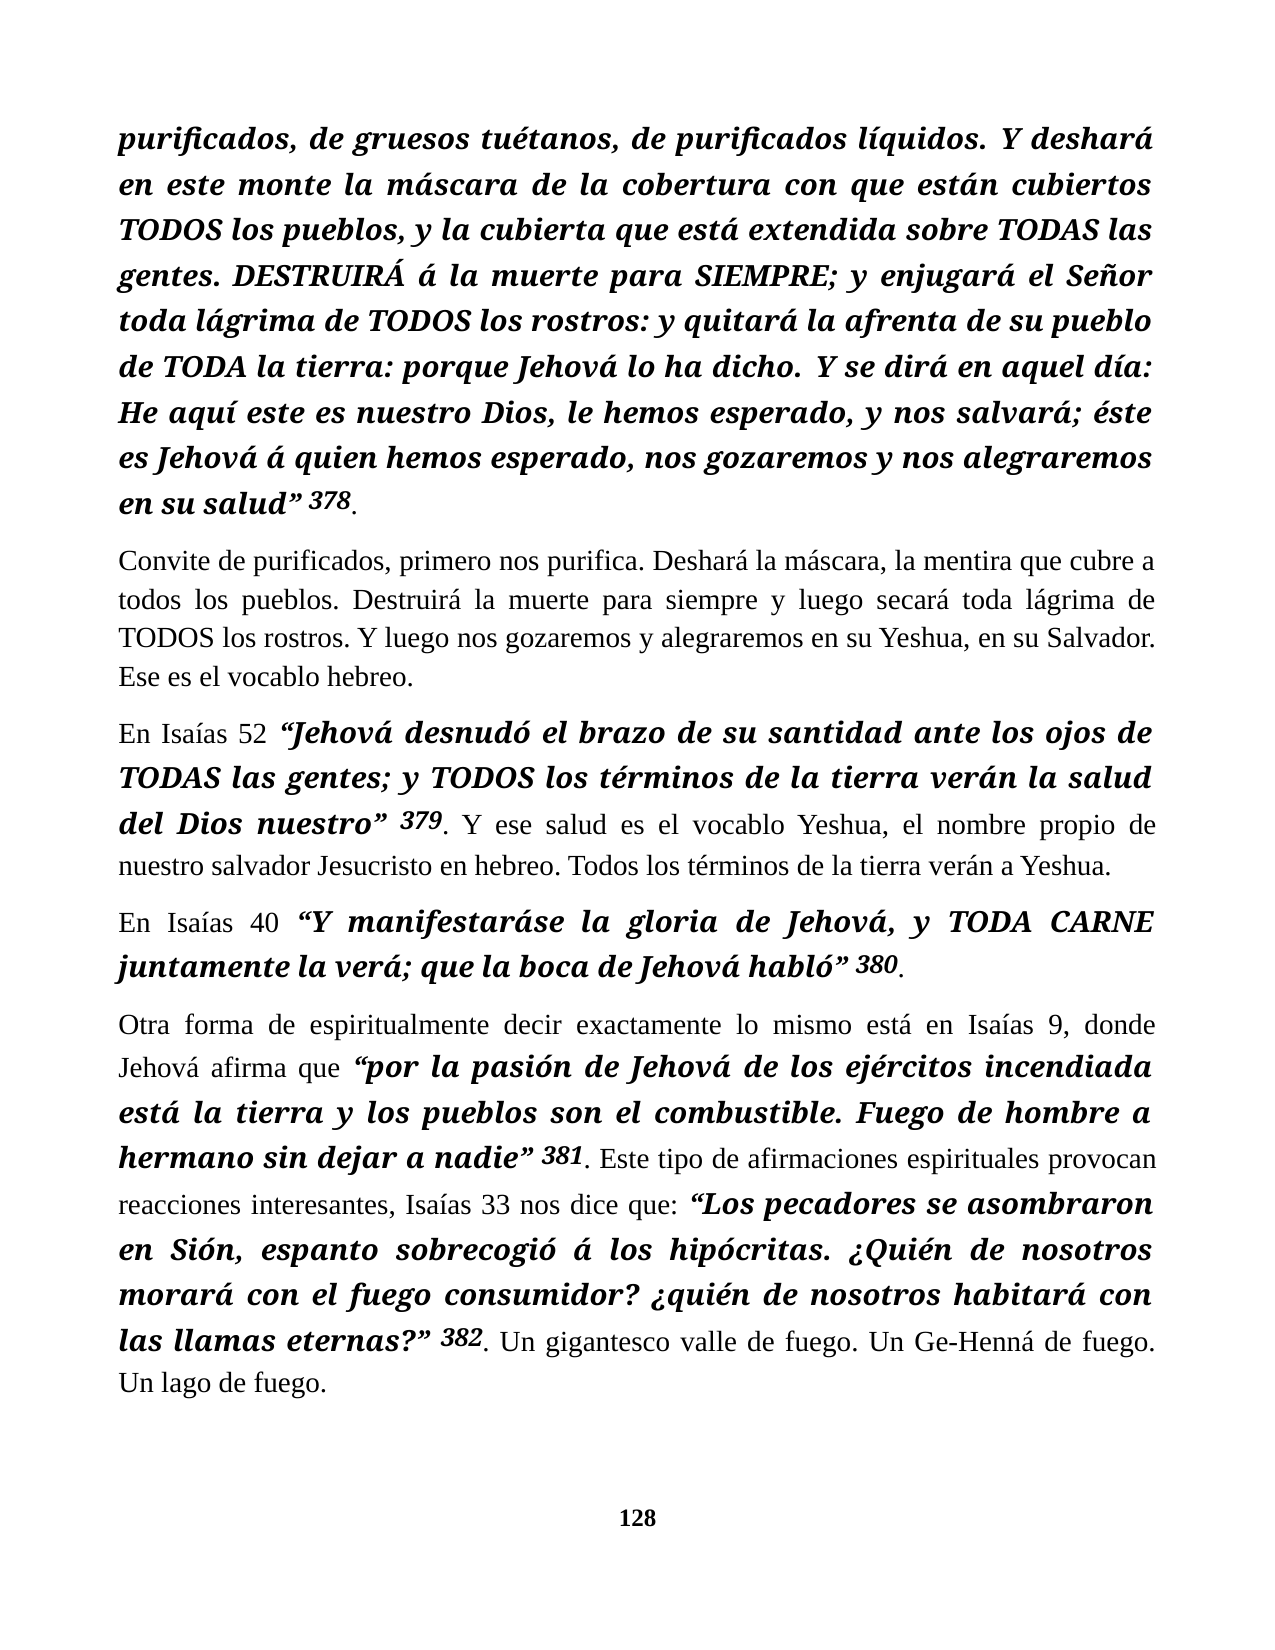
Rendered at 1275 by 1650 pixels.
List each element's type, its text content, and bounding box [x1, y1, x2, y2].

text purificados, de gruesos tuétanos, de purificados líquidos. Y deshará en este monte la máscara de la cobertura con que están cubiertos TODOS los pueblos, y la cubierta que está extendida sobre TODAS las gentes. DESTRUIRÁ á la muerte para SIEMPRE; y enjugará el Señor toda lágrima de TODOS los rostros: y quitará la afrenta de su pueblo de TODA la tierra: porque Jehová lo ha dicho. Y se dirá en aquel día: He aquí este es nuestro Dios, le hemos esperado, y nos salvará; éste es Jehová á quien hemos esperado, nos gozaremos y nos alegraremos en su salud” . [118, 118, 1157, 523]
text Convite de purificados, primero nos purifica. Deshará la máscara, la mentira que cubre a todos los pueblos. Destruirá la muerte para siempre y luego secará toda lágrima de TODOS los rostros. Y luego nos gozaremos y alegraremos en su Yeshua, en su Salvador. Ese es el vocablo hebreo. [118, 543, 1157, 692]
text Otra forma de espiritualmente decir exactamente lo mismo está en Isaías 9, donde Jehová afirma que “por la pasión de Jehová de los ejércitos incendiada está la tierra y los pueblos son el combustible. Fuego de hombre a hermano sin dejar a nadie” . Este tipo de afirmaciones espirituales provocan reacciones interesantes, Isaías 33 nos dice que: “Los pecadores se asombraron en Sión, espanto sobrecogió á los hipócritas. ¿Quién de nosotros morará con el fuego consumidor? ¿quién de nosotros habitará con las llamas eternas?” . Un gigantesco valle de fuego. Un Ge-Henná de fuego. Un lago de fuego. [118, 1007, 1157, 1398]
text En Isaías 40 “Y manifestaráse la gloria de Jehová, y TODA CARNE juntamente la verá; que la boca de Jehová habló” . [118, 901, 1157, 986]
text En Isaías 52 “Jehová desnudó el brazo de su santidad ante los ojos de TODAS las gentes; y TODOS los términos de la tierra verán la salud del Dios nuestro” . Y ese salud es el vocablo Yeshua, el nombre propio de nuestro salvador Jesucristo en hebreo. Todos los términos de la tierra verán a Yeshua. [118, 712, 1157, 882]
